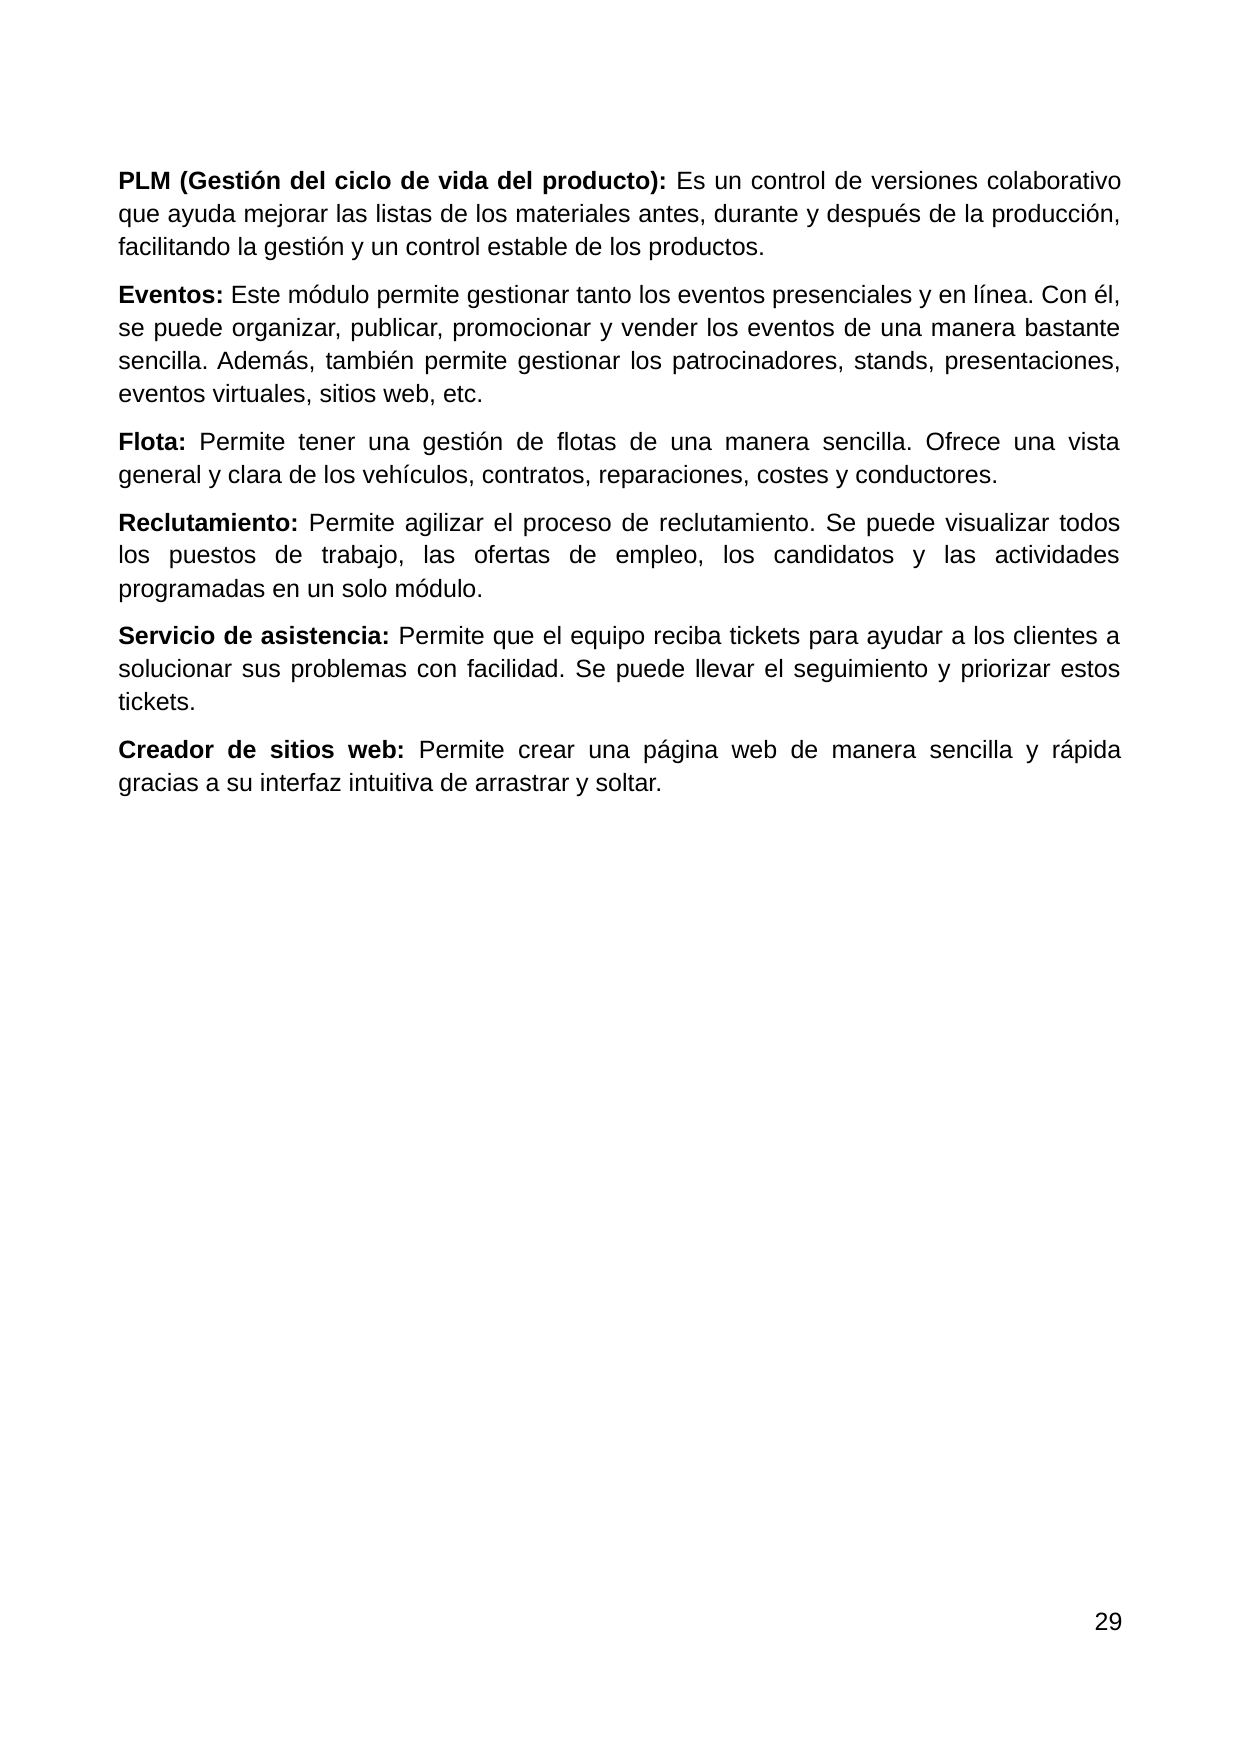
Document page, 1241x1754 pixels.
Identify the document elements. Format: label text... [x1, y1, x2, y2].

text Flota: Permite tener una gestión de flotas de una manera sencilla. Ofrece una vista general y clara de los vehículos, contratos, reparaciones, costes y conductores. [118, 427, 1122, 488]
text Creador de sitios web: Permite crear una página web de manera sencilla y rápida gracias a su interfaz intuitiva de arrastrar y soltar. [118, 735, 1122, 797]
text Reclutamiento: Permite agilizar el proceso de reclutamiento. Se puede visualizar todos los puestos de trabajo, las ofertas de empleo, los candidatos y las actividades programadas en un solo módulo. [118, 507, 1122, 602]
text PLM (Gestión del ciclo de vida del producto): Es un control de versiones colaborativo que ayuda mejorar las listas de los materiales antes, durante y después de la producción, facilitando la gestión y un control estable de los productos. [118, 166, 1122, 261]
text Servicio de asistencia: Permite que el equipo reciba tickets para ayudar a los clientes a solucionar sus problemas con facilidad. Se puede llevar el seguimiento y priorizar estos tickets. [118, 621, 1122, 716]
text Eventos: Este módulo permite gestionar tanto los eventos presenciales y en línea. Con él, se puede organizar, publicar, promocionar y vender los eventos de una manera bastante sencilla. Además, también permite gestionar los patrocinadores, stands, presentaciones, eventos virtuales, sitios web, etc. [118, 280, 1122, 408]
